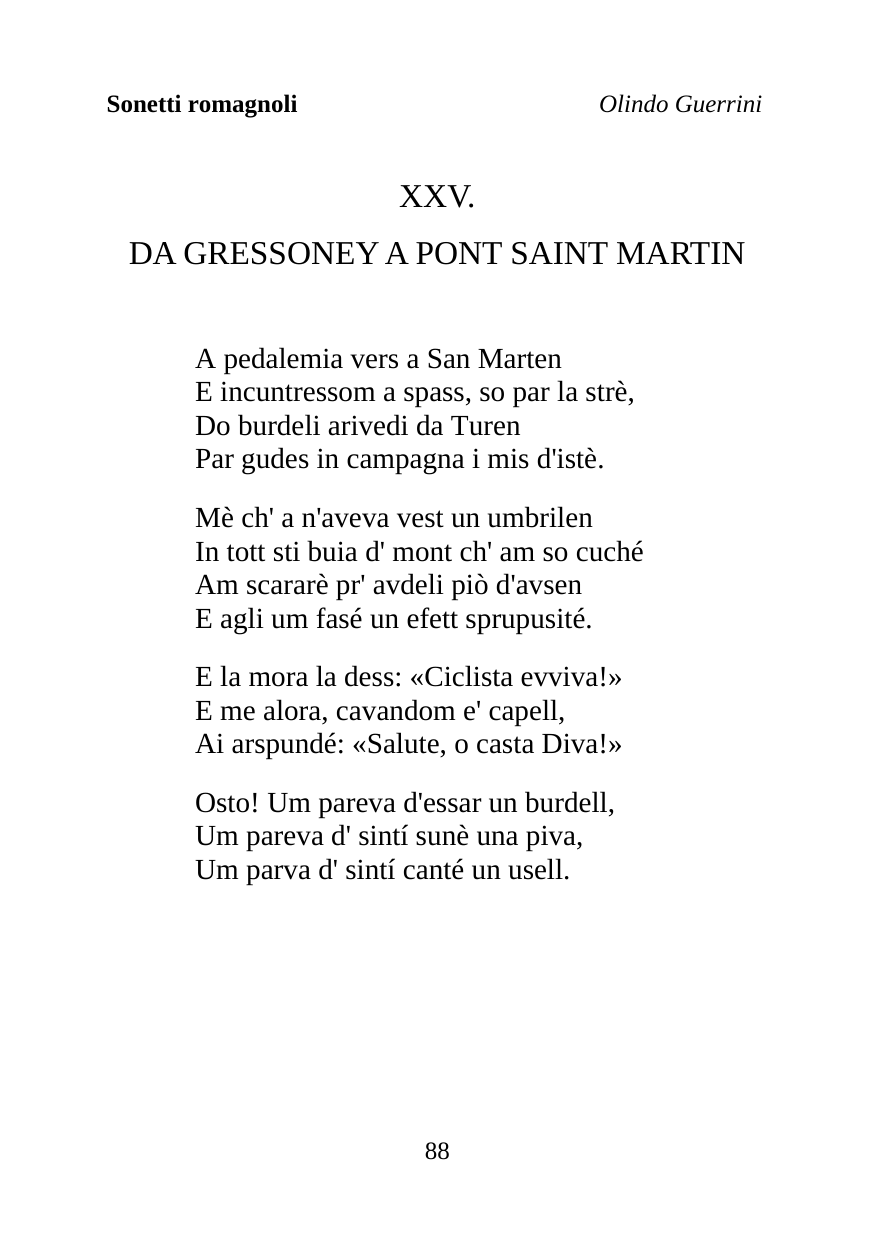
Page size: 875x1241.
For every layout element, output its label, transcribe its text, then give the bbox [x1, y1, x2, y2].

text Mè ch' a n'aveva vest un umbrilen In tott sti buia d' mont ch' am so cuché Am scararè pr' avdeli piò d'avsen E agli um fasé un efett sprupusité. [195, 500, 768, 634]
text A pedalemia vers a San Marten E incuntressom a spass, so par la strè, Do burdeli arivedi da Turen Par gudes in campagna i mis d'istè. [195, 341, 768, 475]
text Osto! Um pareva d'essar un burdell, Um pareva d' sintí sunè una piva, Um parva d' sintí canté un usell. [195, 785, 768, 886]
text E la mora la dess: «Ciclista evviva!» E me alora, cavandom e' capell, Ai arspundé: «Salute, o casta Diva!» [195, 659, 768, 760]
subtitle XXV. DA GRESSONEY A PONT SAINT MARTIN [106, 176, 768, 272]
